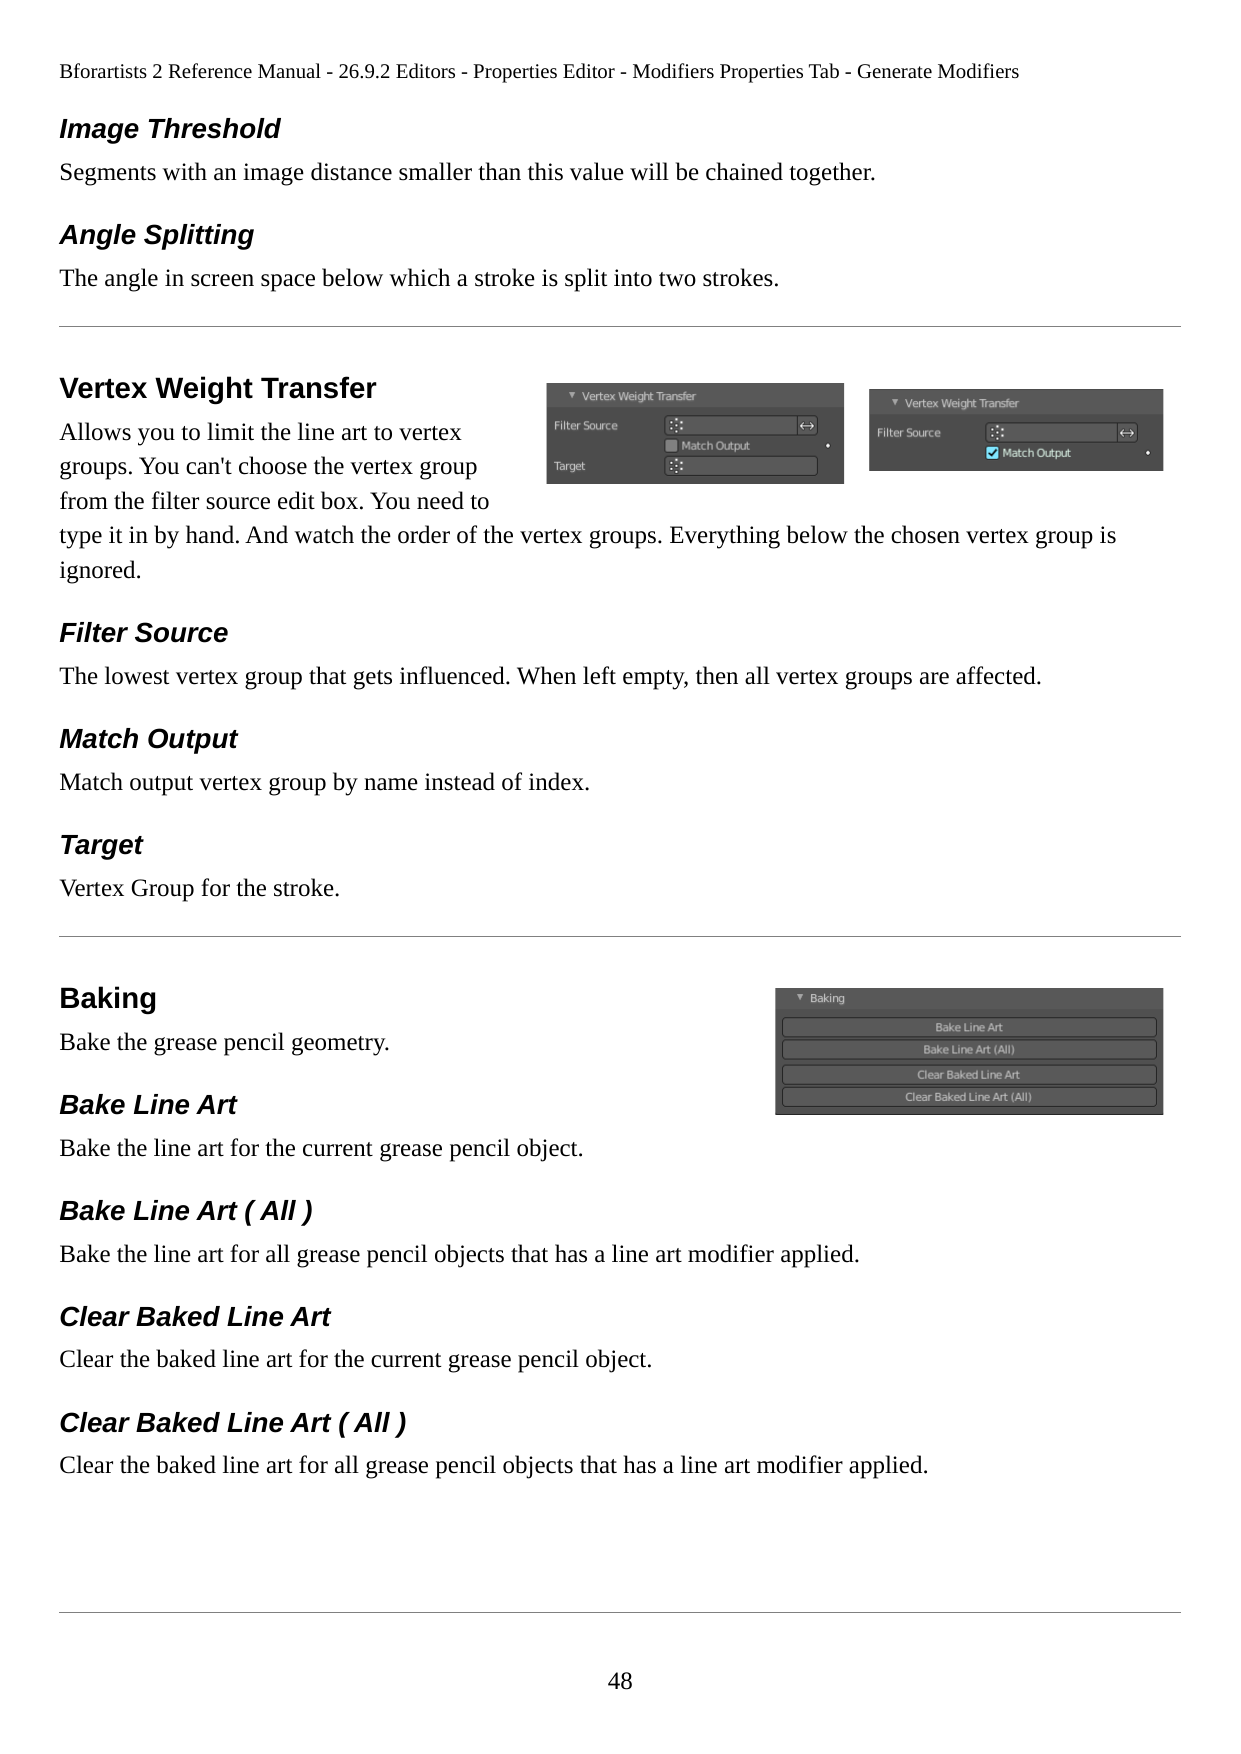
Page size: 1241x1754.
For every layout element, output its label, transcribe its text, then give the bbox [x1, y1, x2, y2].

text Match output vertex group by name instead of index. [59, 767, 1181, 796]
subtitle Bake Line Art ( All ) [59, 1194, 1181, 1226]
subtitle Clear Baked Line Art [59, 1300, 1181, 1332]
subtitle Vertex Weight Transfer [59, 371, 1181, 404]
picture [775, 988, 1164, 1115]
text Clear the baked line art for the current grease pencil object. [59, 1344, 1181, 1373]
text The angle in screen space below which a stroke is split into two strokes. [59, 263, 1181, 292]
text Bake the grease pencil geometry. [59, 1027, 775, 1056]
text Clear the baked line art for all grease pencil objects that has a line art modifier applied. [59, 1451, 1181, 1479]
subtitle Target [59, 828, 1181, 860]
picture [546, 383, 845, 484]
subtitle Filter Source [59, 616, 1181, 648]
text Vertex Group for the stroke. [59, 873, 1181, 901]
picture [869, 389, 1164, 471]
text Allows you to limit the line art to vertex groups. You can't choose the vertex group from the filter source edit box. You need to type it in by hand. And watch the order of the vertex groups. Everything below the chosen vertex group is ignored. [59, 484, 1181, 584]
subtitle Clear Baked Line Art ( All ) [59, 1406, 1181, 1438]
subtitle Bake Line Art [59, 1088, 1181, 1120]
text The lowest vertex group that gets influenced. When left empty, then all vertex groups are affected. [59, 661, 1181, 689]
subtitle Baking [59, 981, 1181, 1014]
subtitle Match Output [59, 722, 1181, 754]
text Bake the line art for the current grease pencil object. [59, 1133, 1181, 1161]
text Segments with an image distance smaller than this value will be chained together. [59, 157, 1181, 186]
subtitle Angle Splitting [59, 218, 1181, 250]
text Bake the line art for all grease pencil objects that has a line art modifier applied. [59, 1239, 1181, 1267]
subtitle Image Threshold [59, 113, 1181, 144]
